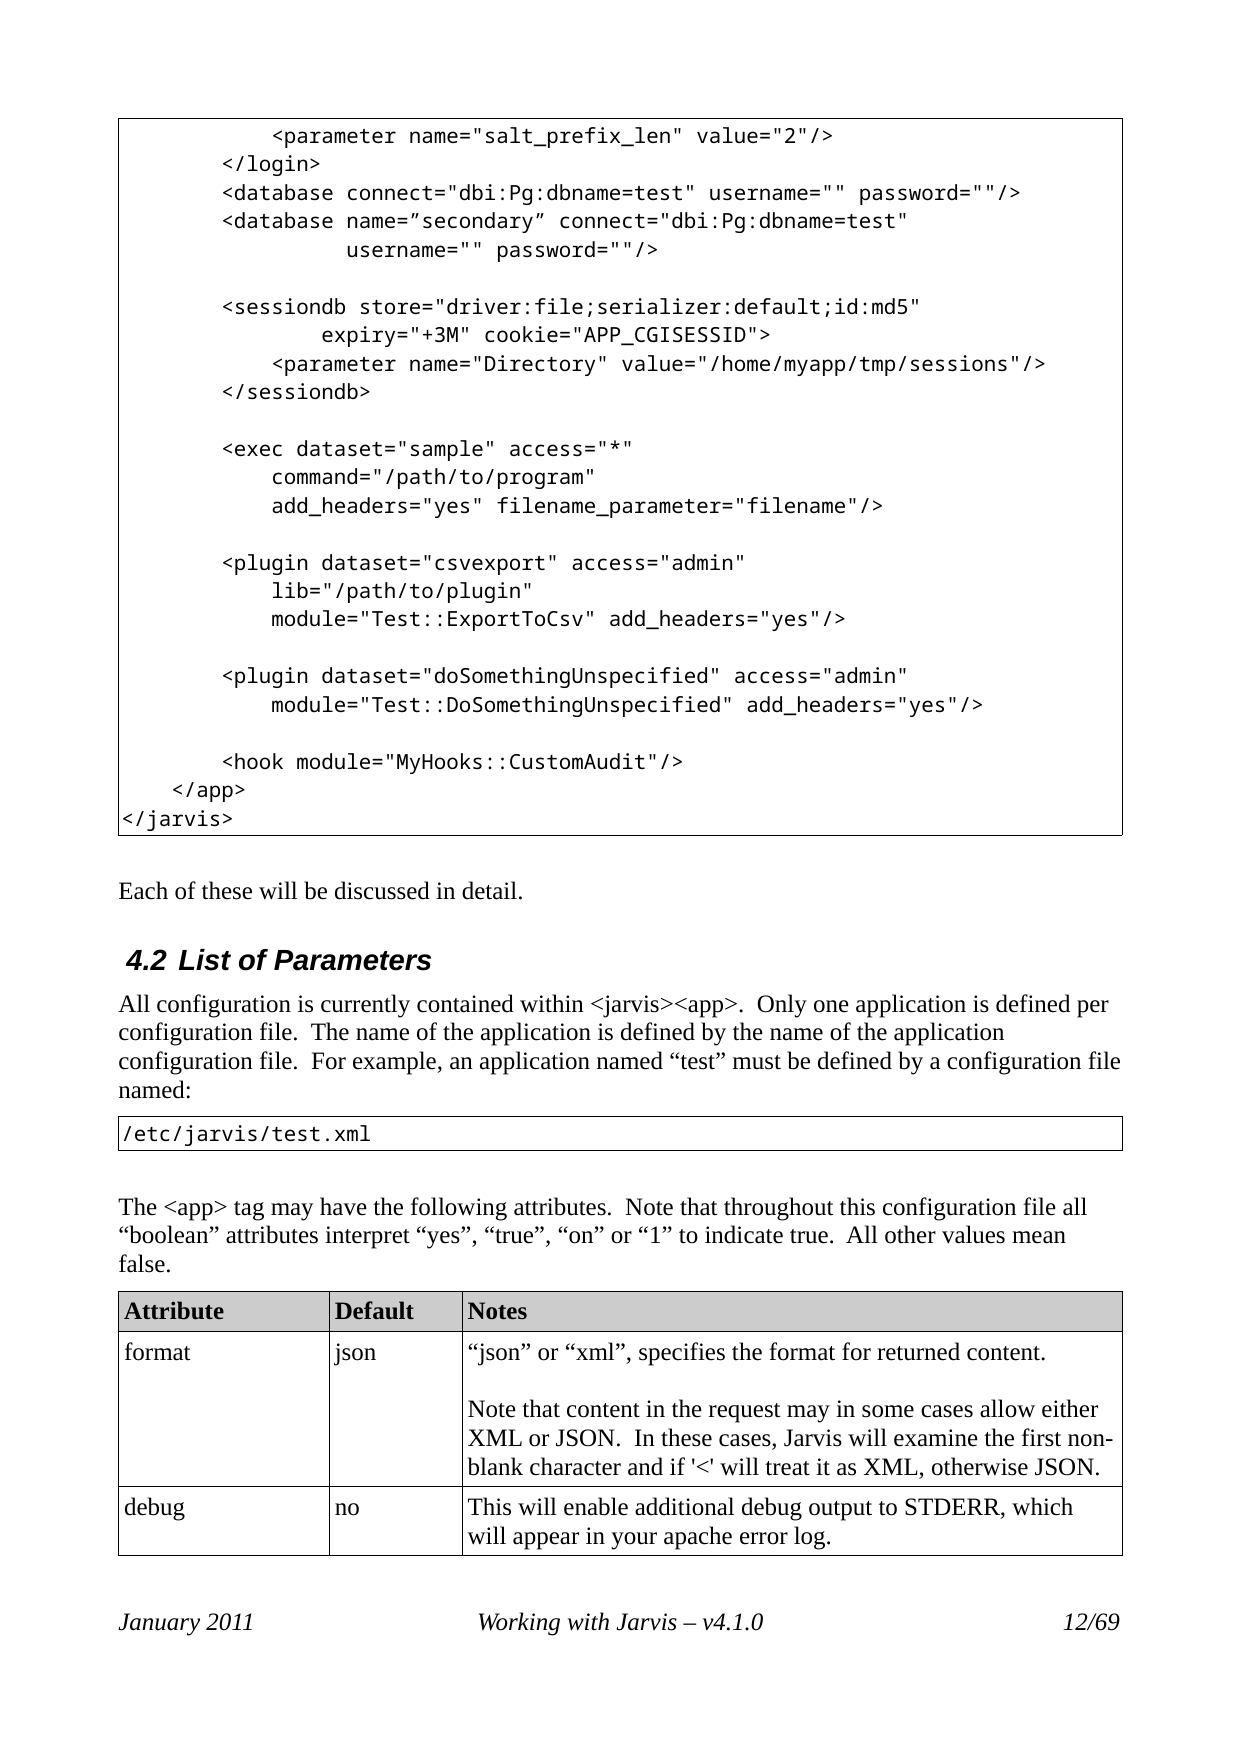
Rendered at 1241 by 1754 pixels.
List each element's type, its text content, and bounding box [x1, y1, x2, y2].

text <exec dataset="sample" access="*" [119, 431, 1122, 459]
text <plugin dataset="csvexport" access="admin" [119, 545, 1122, 573]
text <parameter name="Directory" value="/home/myapp/tmp/sessions"/> [119, 346, 1122, 374]
table_cell This will enable additional debug output to STDERR, which will appear in your apache error log. [463, 1487, 1122, 1555]
text Each of these will be discussed in detail. [118, 876, 1122, 905]
table_cell no [330, 1487, 462, 1555]
table_cell json [330, 1332, 462, 1486]
text </app> [119, 772, 1122, 801]
text </jarvis> [119, 801, 1122, 835]
text expiry="+3M" cookie="APP_CGISESSID"> [119, 317, 1122, 346]
text lib="/path/to/plugin" [119, 573, 1122, 602]
text <database name=”secondary” connect="dbi:Pg:dbname=test" username="" password=""/> [119, 203, 1122, 263]
text add_headers="yes" filename_parameter="filename"/> [119, 488, 1122, 519]
text /etc/jarvis/test.xml [119, 1117, 1122, 1150]
text The <app> tag may have the following attributes. Note that throughout this configuration file all “boolean” attributes interpret “yes”, “true”, “on” or “1” to indicate true. All other values mean false. [118, 1192, 1122, 1278]
table_cell “json” or “xml”, specifies the format for returned content. Note that content in the request may in some cases allow either XML or JSON. In these cases, Jarvis will examine the first non-blank character and if '<' will treat it as XML, otherwise JSON. [463, 1332, 1122, 1486]
text </login> [119, 147, 1122, 175]
table_header Notes [463, 1292, 1122, 1331]
table_cell format [119, 1332, 329, 1486]
table_cell debug [119, 1487, 329, 1555]
text <sessiondb store="driver:file;serializer:default;id:md5" [119, 289, 1122, 317]
text All configuration is currently contained within <jarvis><app>. Only one application is defined per configuration file. The name of the application is defined by the name of the application configuration file. For example, an application named “test” must be defined by a configuration file named: [118, 989, 1122, 1104]
text module="Test::ExportToCsv" add_headers="yes"/> [119, 602, 1122, 633]
table_header Default [330, 1292, 462, 1331]
text command="/path/to/program" [119, 459, 1122, 488]
text <hook module="MyHooks::CustomAudit"/> [119, 744, 1122, 772]
text <parameter name="salt_prefix_len" value="2"/> [119, 119, 1122, 147]
text <database connect="dbi:Pg:dbname=test" username="" password=""/> [119, 175, 1122, 203]
text <plugin dataset="doSomethingUnspecified" access="admin" [119, 658, 1122, 687]
subtitle List of Parameters [118, 943, 1122, 976]
text module="Test::DoSomethingUnspecified" add_headers="yes"/> [119, 687, 1122, 718]
table_header Attribute [119, 1292, 329, 1331]
text </sessiondb> [119, 374, 1122, 406]
